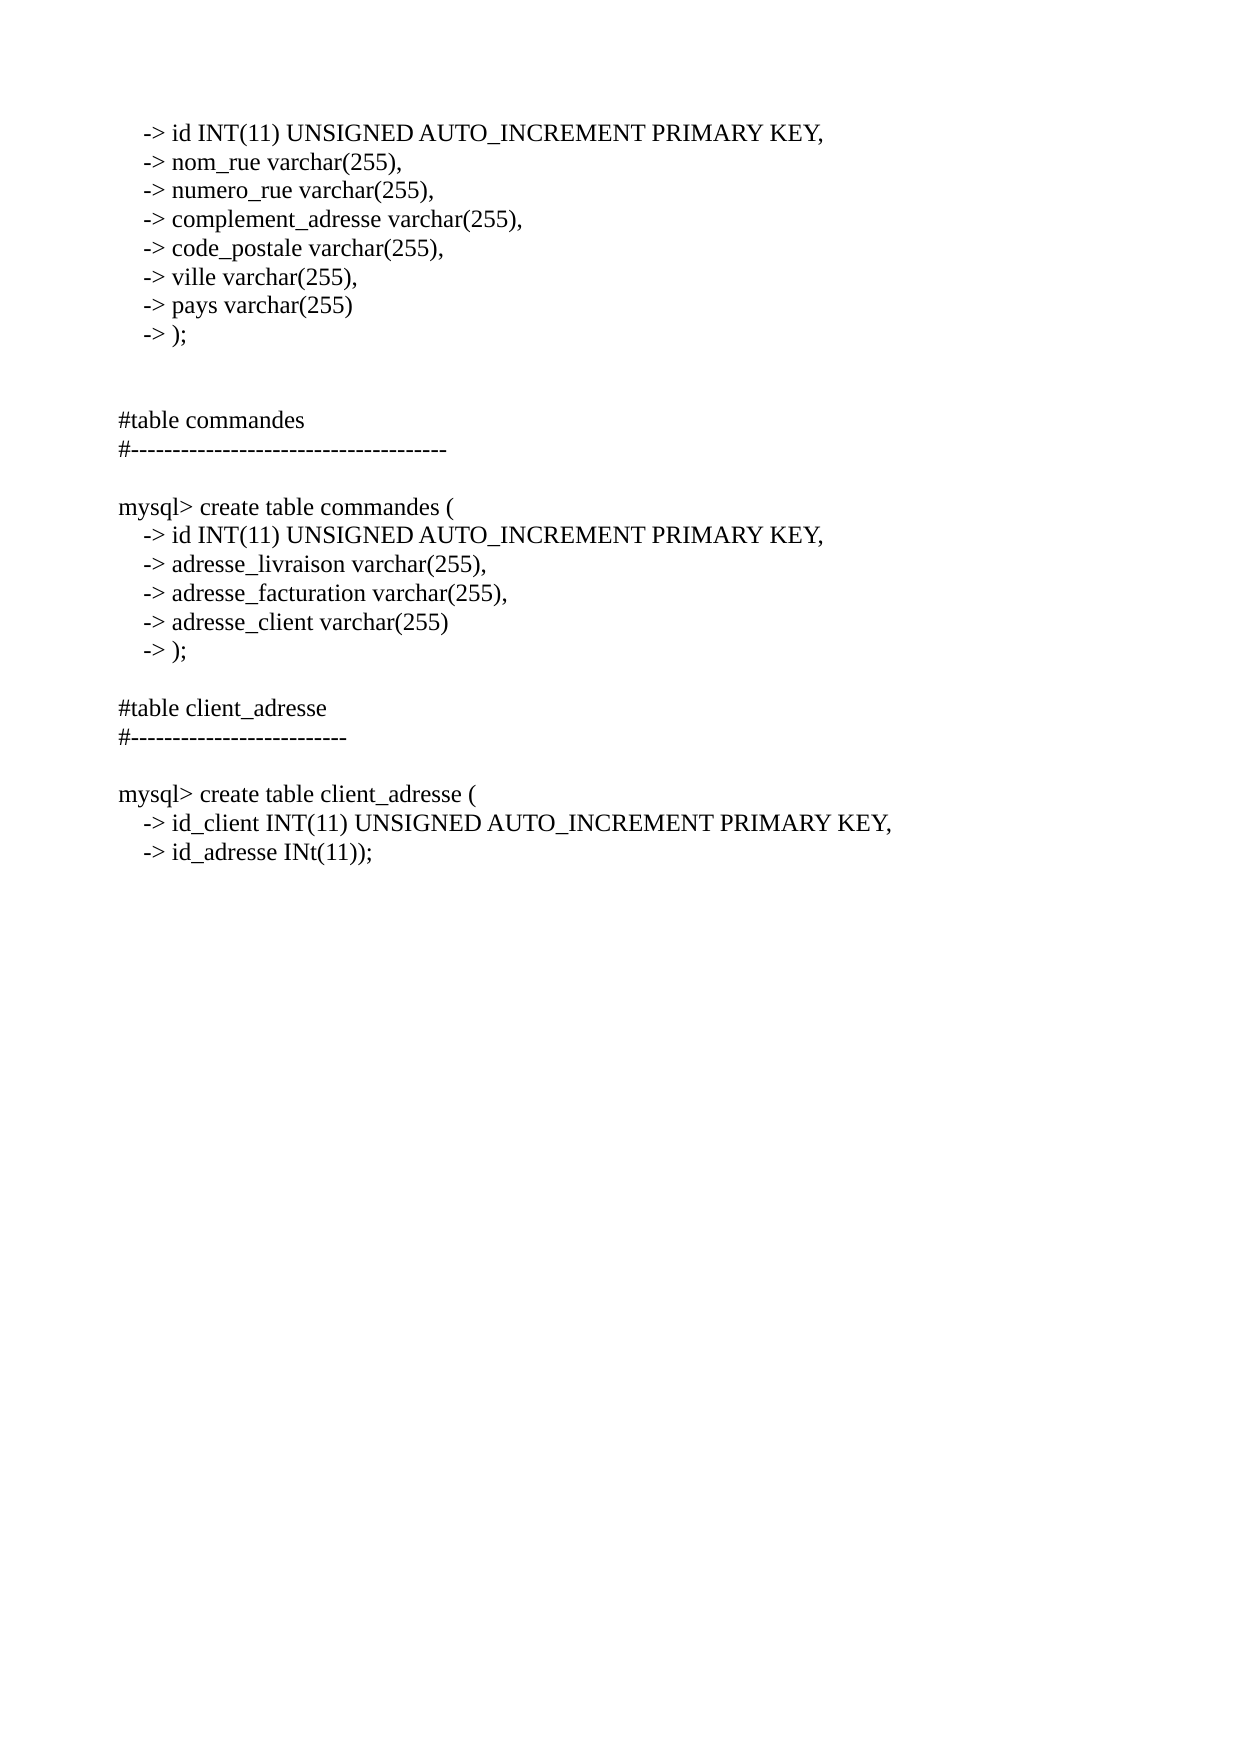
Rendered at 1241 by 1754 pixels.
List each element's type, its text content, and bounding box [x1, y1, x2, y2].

text -> id INT(11) UNSIGNED AUTO_INCREMENT PRIMARY KEY, [118, 118, 1122, 147]
text #-------------------------- [118, 722, 1122, 751]
text -> numero_rue varchar(255), [118, 176, 1122, 204]
text -> ); [118, 636, 1122, 664]
text -> pays varchar(255) [118, 291, 1122, 319]
text -> id INT(11) UNSIGNED AUTO_INCREMENT PRIMARY KEY, [118, 521, 1122, 549]
text -> complement_adresse varchar(255), [118, 204, 1122, 233]
text -> id_client INT(11) UNSIGNED AUTO_INCREMENT PRIMARY KEY, [118, 808, 1122, 837]
text -> adresse_client varchar(255) [118, 607, 1122, 636]
text -> adresse_facturation varchar(255), [118, 578, 1122, 607]
text mysql> create table client_adresse ( [118, 779, 1122, 808]
text -> adresse_livraison varchar(255), [118, 549, 1122, 578]
text #-------------------------------------- [118, 434, 1122, 463]
text -> code_postale varchar(255), [118, 233, 1122, 262]
text -> nom_rue varchar(255), [118, 147, 1122, 176]
text -> ville varchar(255), [118, 262, 1122, 291]
text -> id_adresse INt(11)); [118, 837, 1122, 866]
text -> ); [118, 319, 1122, 348]
text mysql> create table commandes ( [118, 492, 1122, 521]
text #table commandes [118, 406, 1122, 434]
text #table client_adresse [118, 693, 1122, 722]
